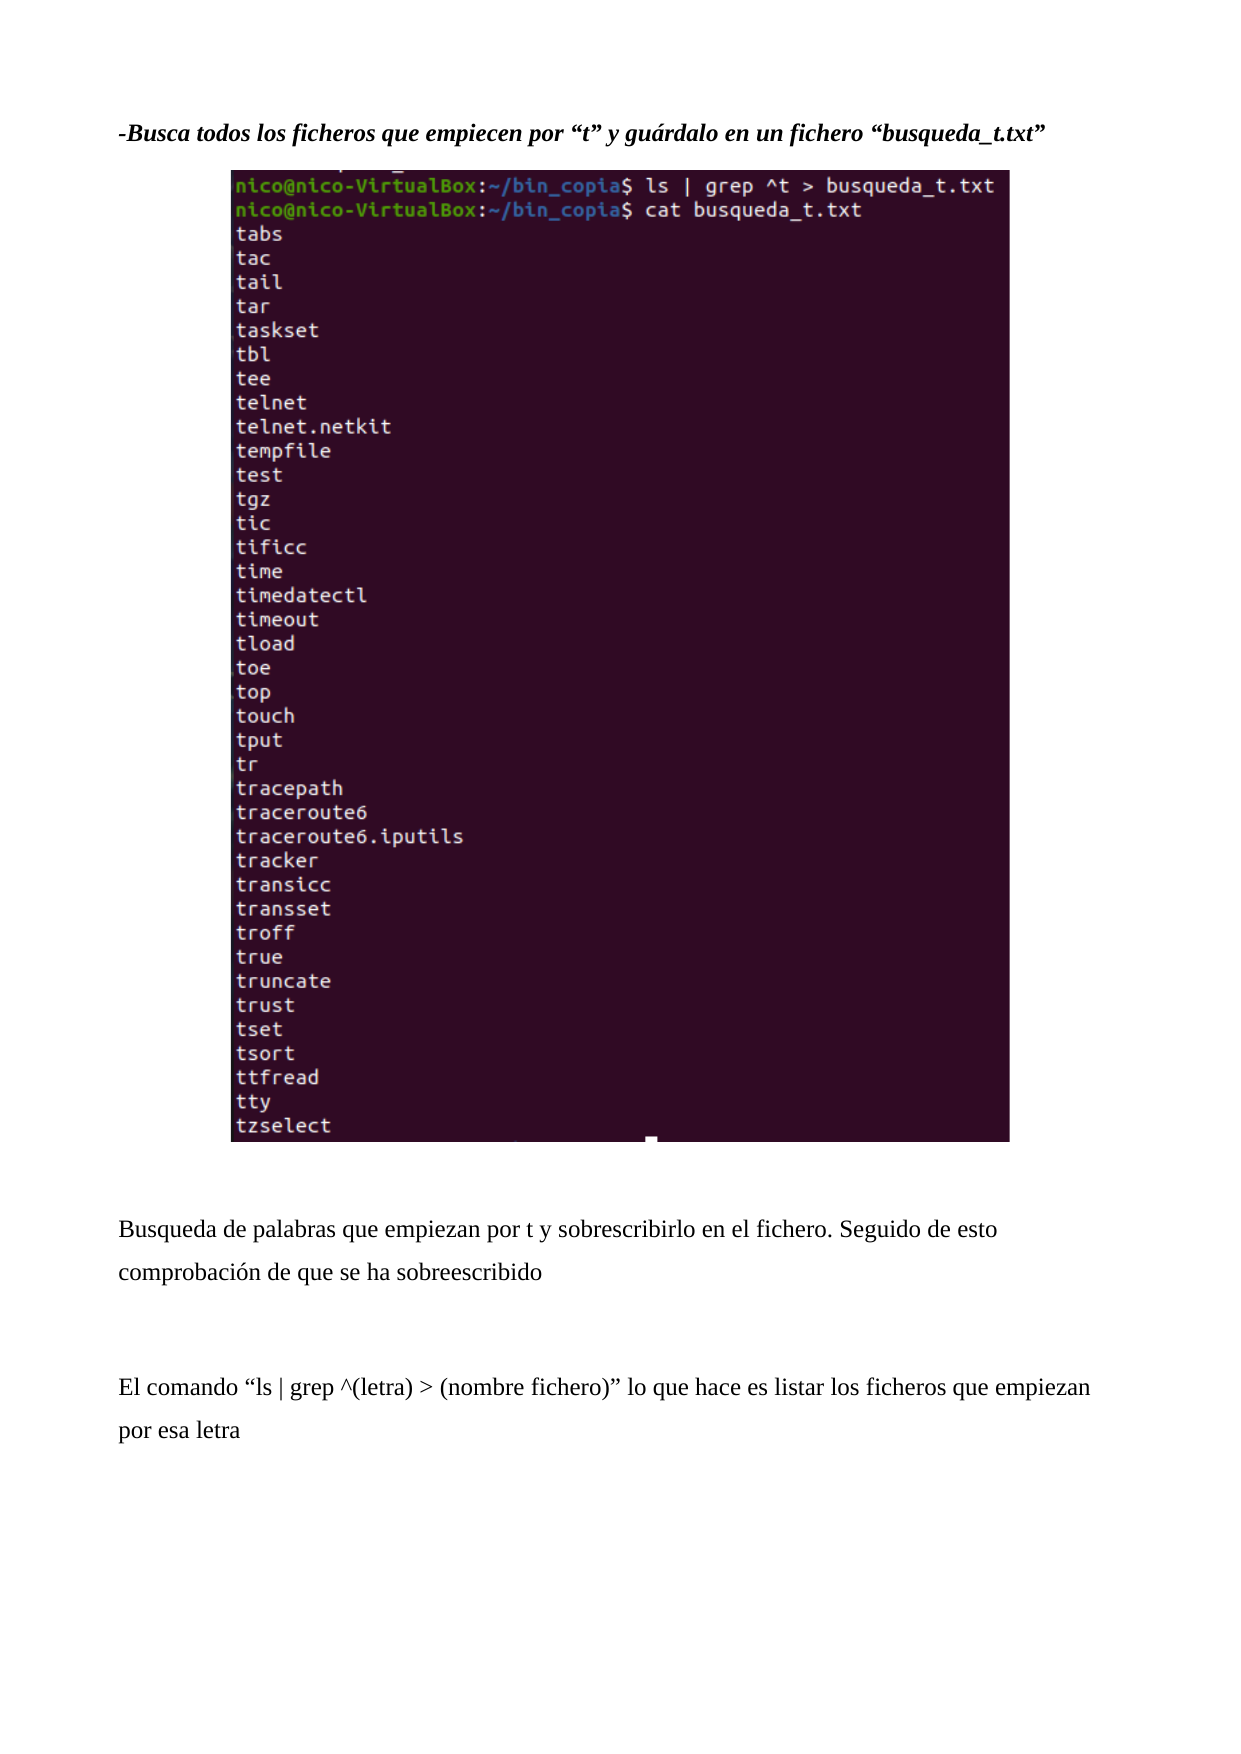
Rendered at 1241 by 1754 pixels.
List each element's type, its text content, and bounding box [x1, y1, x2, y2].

picture [230, 170, 1010, 1142]
text El comando “ls | grep ^(letra) > (nombre fichero)” lo que hace es listar los ficheros que empiezan por esa letra [118, 1372, 1122, 1444]
text Busqueda de palabras que empiezan por t y sobrescribirlo en el fichero. Seguido de esto comprobación de que se ha sobreescribido [118, 1214, 1122, 1286]
subtitle -Busca todos los ficheros que empiecen por “t” y guárdalo en un fichero “busqueda_t.txt” [118, 118, 1122, 147]
